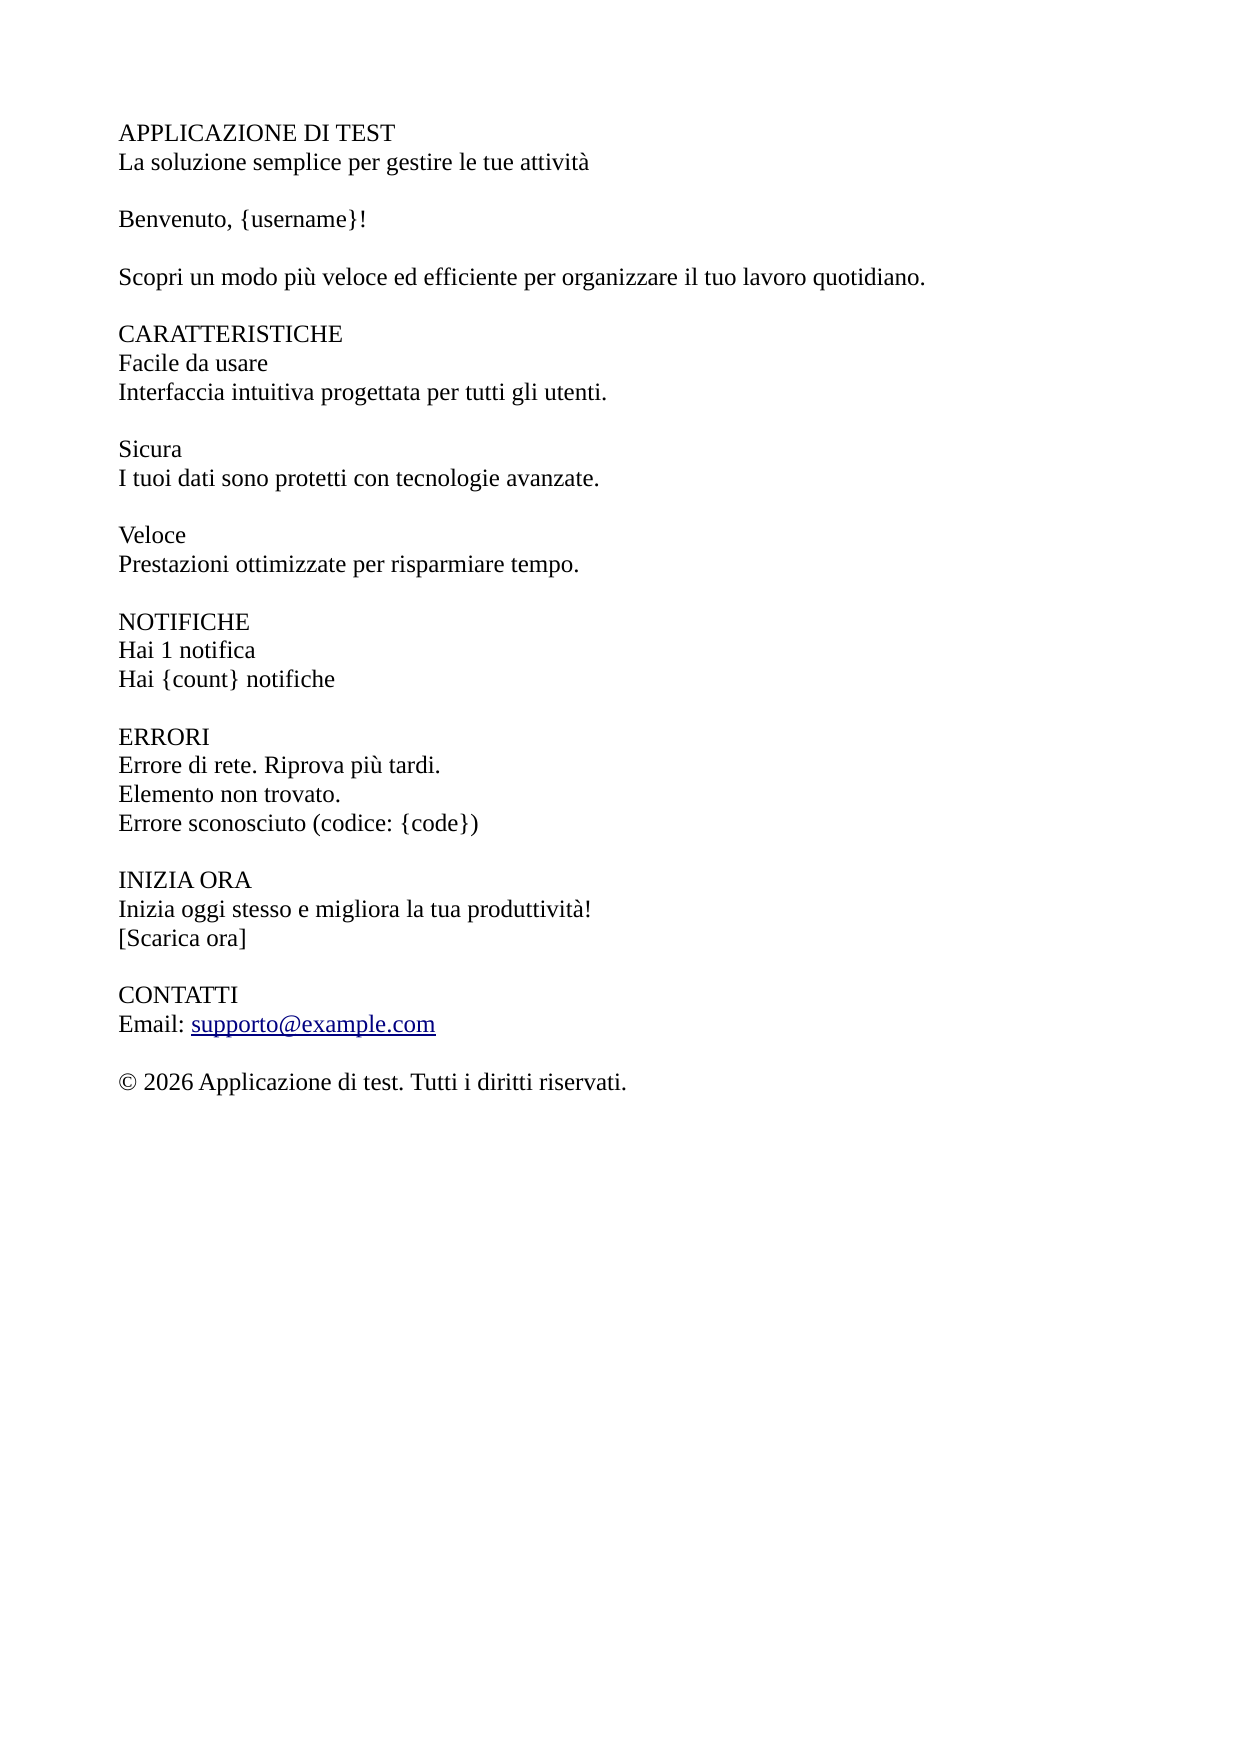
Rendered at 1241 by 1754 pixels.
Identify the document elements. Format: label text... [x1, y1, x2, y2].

text Facile da usare [118, 348, 1122, 377]
text Errore sconosciuto (codice: {code}) [118, 808, 1122, 837]
text Sicura [118, 434, 1122, 463]
text Benvenuto, {username}! [118, 204, 1122, 233]
text Veloce [118, 521, 1122, 549]
text APPLICAZIONE DI TEST [118, 118, 1122, 147]
text Hai {count} notifiche [118, 664, 1122, 693]
text Email: supporto@example.com [118, 1009, 1122, 1038]
text Errore di rete. Riprova più tardi. [118, 751, 1122, 779]
text CONTATTI [118, 981, 1122, 1009]
text Interfaccia intuitiva progettata per tutti gli utenti. [118, 377, 1122, 406]
text Prestazioni ottimizzate per risparmiare tempo. [118, 549, 1122, 578]
text CARATTERISTICHE [118, 319, 1122, 348]
text ERRORI [118, 722, 1122, 751]
text NOTIFICHE [118, 607, 1122, 636]
text Elemento non trovato. [118, 779, 1122, 808]
text [Scarica ora] [118, 923, 1122, 952]
text INIZIA ORA [118, 866, 1122, 894]
text Scopri un modo più veloce ed efficiente per organizzare il tuo lavoro quotidiano. [118, 262, 1122, 291]
text La soluzione semplice per gestire le tue attività [118, 147, 1122, 176]
text © 2026 Applicazione di test. Tutti i diritti riservati. [118, 1067, 1122, 1096]
text Hai 1 notifica [118, 636, 1122, 664]
text Inizia oggi stesso e migliora la tua produttività! [118, 894, 1122, 923]
text I tuoi dati sono protetti con tecnologie avanzate. [118, 463, 1122, 492]
